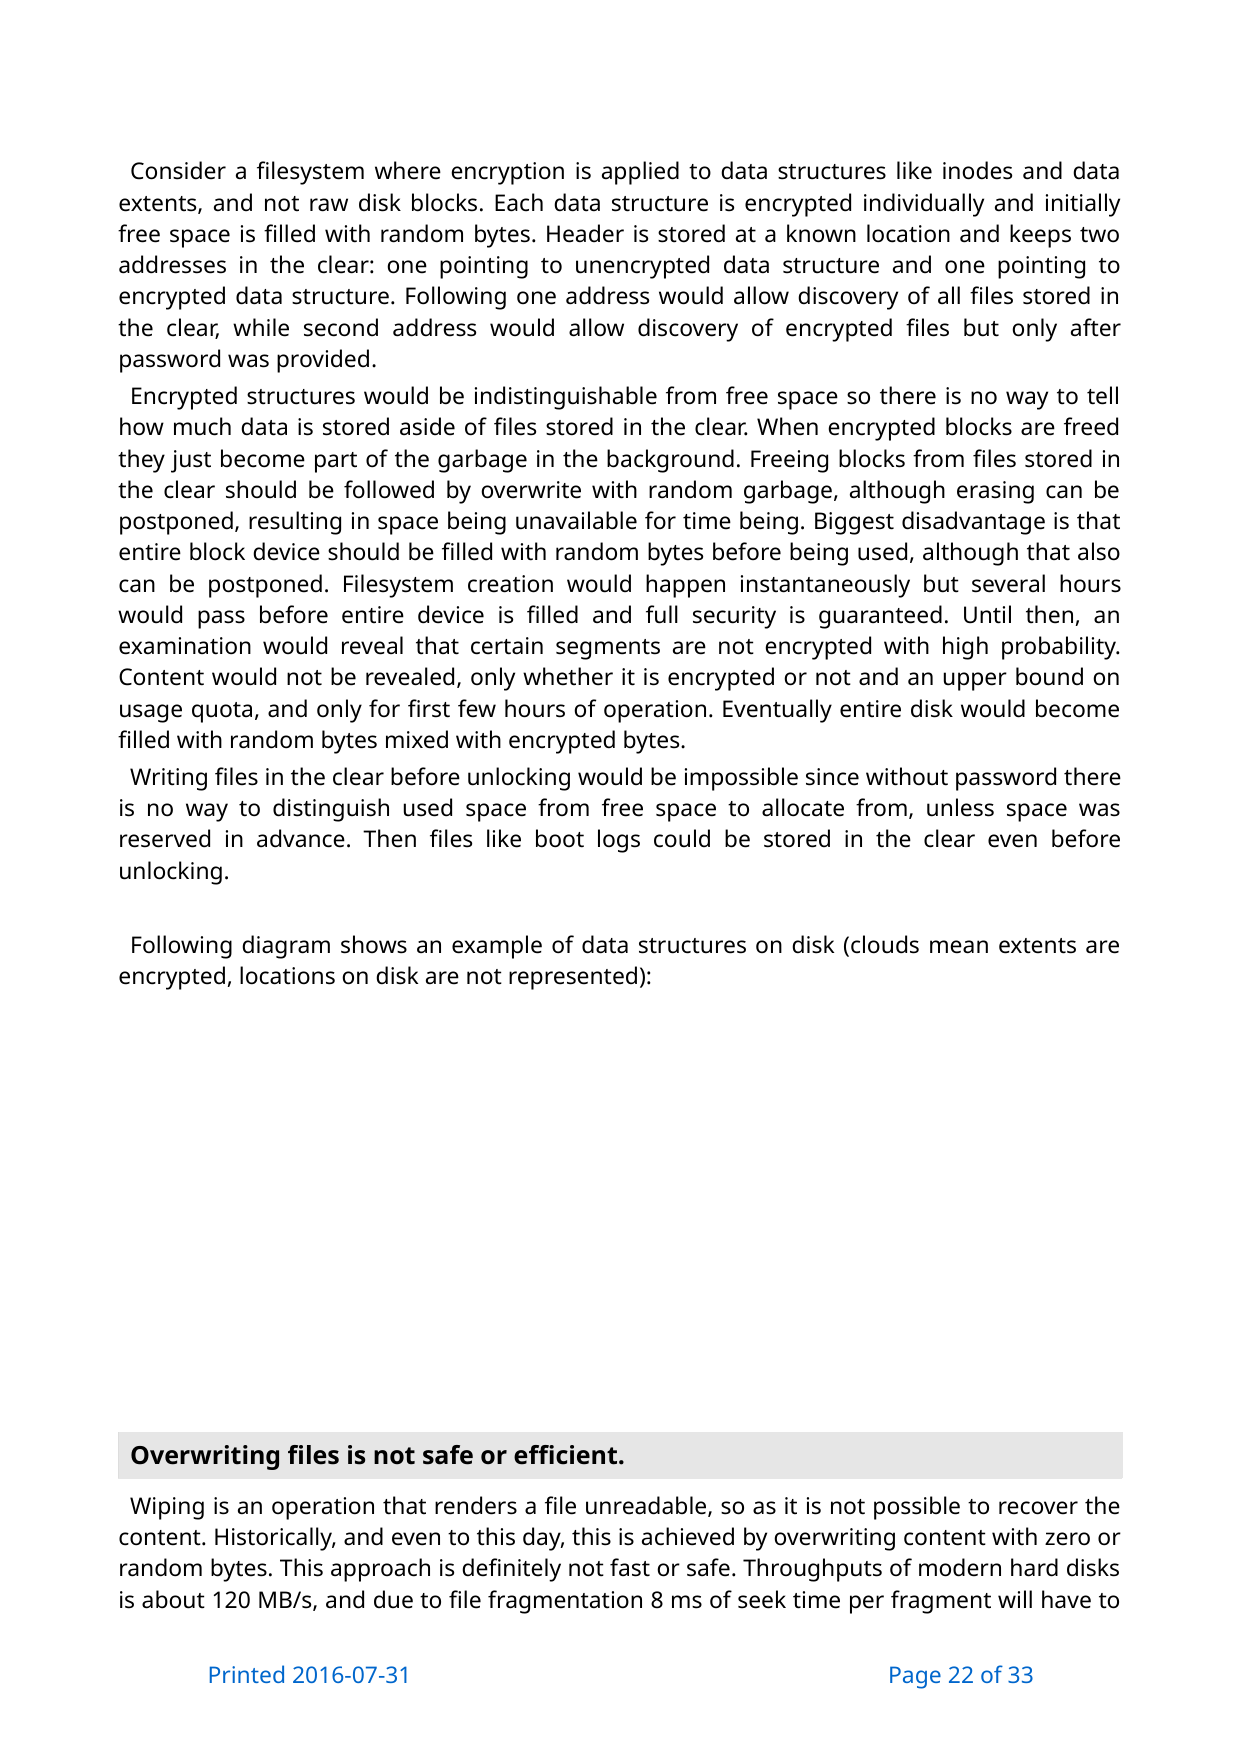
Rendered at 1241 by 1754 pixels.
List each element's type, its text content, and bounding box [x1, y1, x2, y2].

text Encrypted structures would be indistinguishable from free space so there is no way to tell how much data is stored aside of files stored in the clear. When encrypted blocks are freed they just become part of the garbage in the background. Freeing blocks from files stored in the clear should be followed by overwrite with random garbage, although erasing can be postponed, resulting in space being unavailable for time being. Biggest disadvantage is that entire block device should be filled with random bytes before being used, although that also can be postponed. Filesystem creation would happen instantaneously but several hours would pass before entire device is filled and full security is guaranteed. Until then, an examination would reveal that certain segments are not encrypted with high probability. Content would not be revealed, only whether it is encrypted or not and an upper bound on usage quota, and only for first few hours of operation. Eventually entire disk would become filled with random bytes mixed with encrypted bytes. [118, 380, 1122, 755]
subtitle Overwriting files is not safe or efficient. [119, 1433, 1122, 1478]
text Consider a filesystem where encryption is applied to data structures like inodes and data extents, and not raw disk blocks. Each data structure is encrypted individually and initially free space is filled with random bytes. Header is stored at a known location and keeps two addresses in the clear: one pointing to unencrypted data structure and one pointing to encrypted data structure. Following one address would allow discovery of all files stored in the clear, while second address would allow discovery of encrypted files but only after password was provided. [118, 155, 1122, 374]
text Following diagram shows an example of data structures on disk (clouds mean extents are encrypted, locations on disk are not represented): [118, 929, 1122, 992]
text Writing files in the clear before unlocking would be impossible since without password there is no way to distinguish used space from free space to allocate from, unless space was reserved in advance. Then files like boot logs could be stored in the clear even before unlocking. [118, 761, 1122, 886]
text Wiping is an operation that renders a file unreadable, so as it is not possible to recover the content. Historically, and even to this day, this is achieved by overwriting content with zero or random bytes. This approach is definitely not fast or safe. Throughputs of modern hard disks is about 120 MB/s, and due to file fragmentation 8 ms of seek time per fragment will have to [118, 1490, 1122, 1615]
